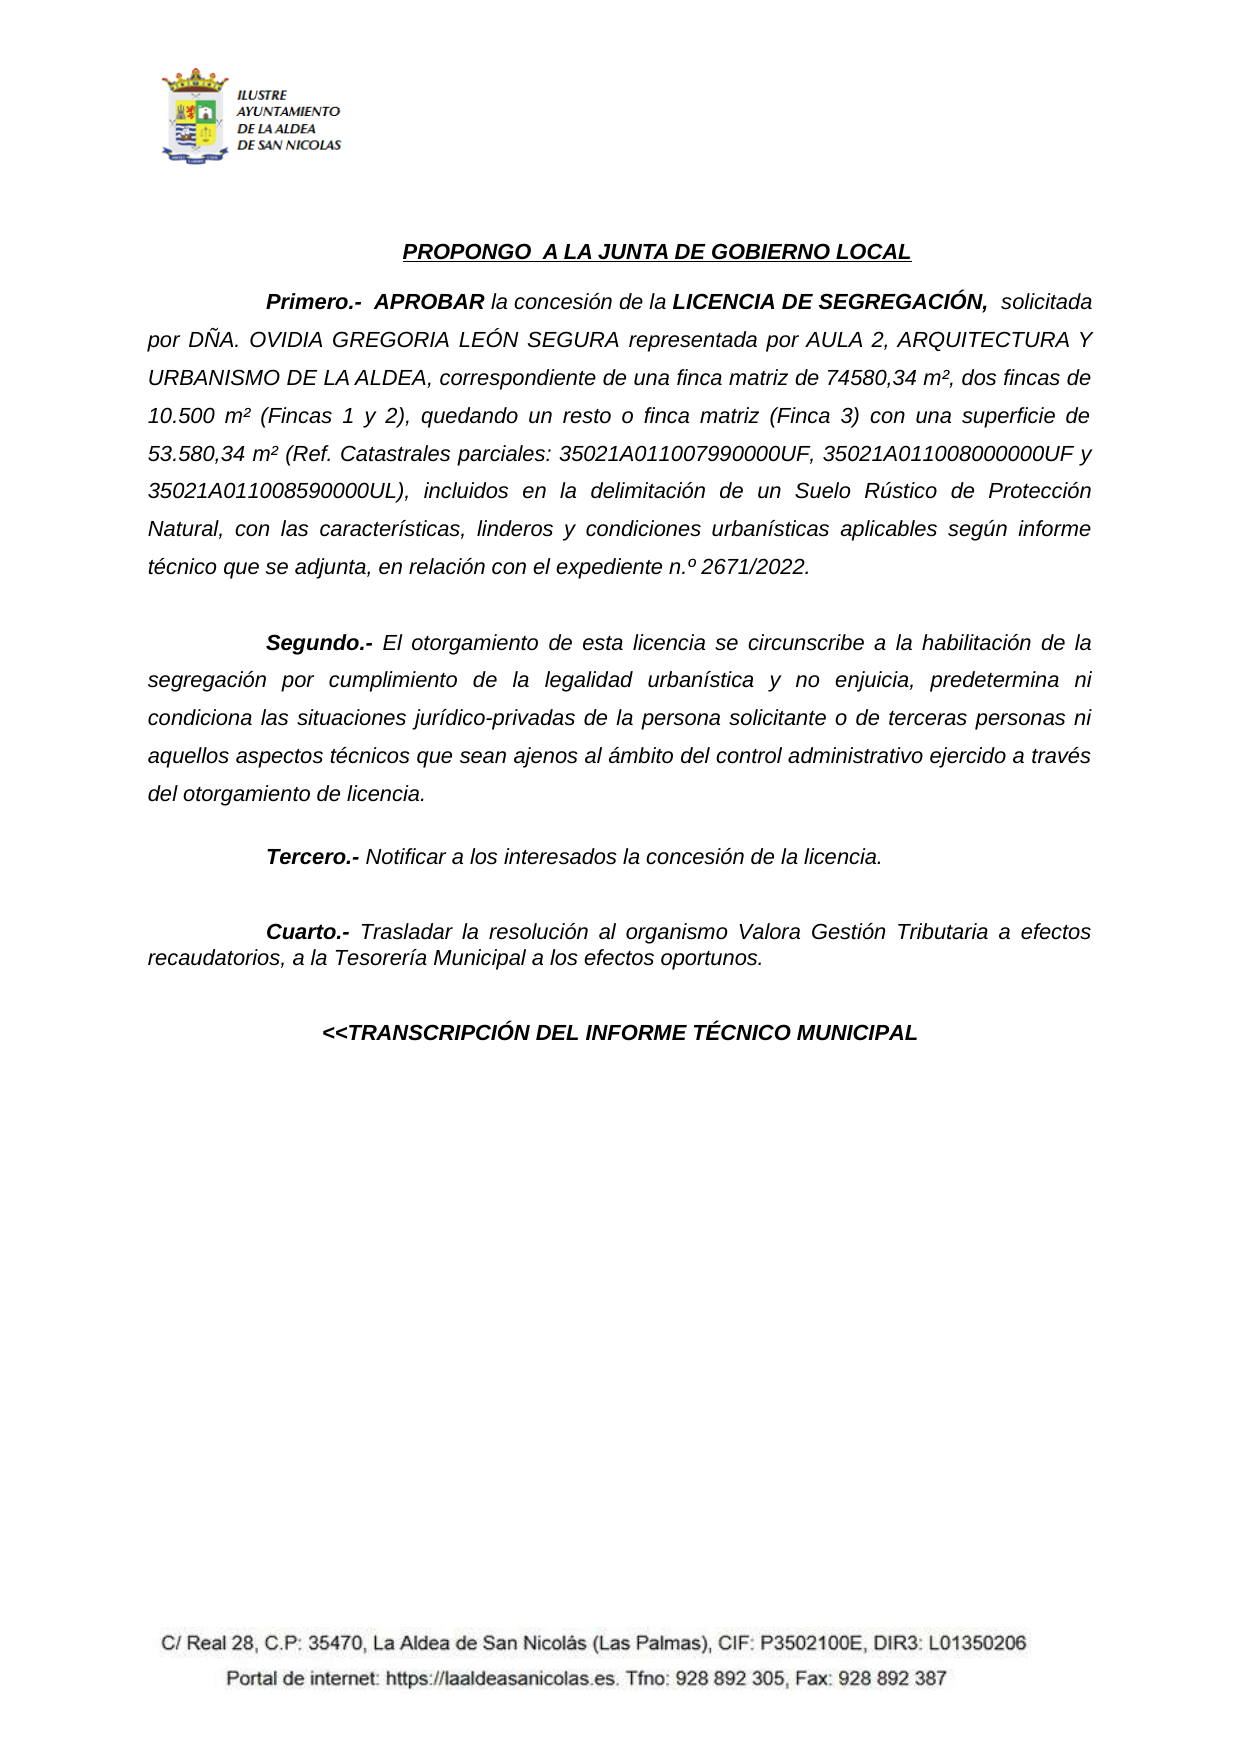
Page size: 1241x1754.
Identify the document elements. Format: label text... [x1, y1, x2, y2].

text Tercero.- Notificar a los interesados la concesión de la licencia. [148, 844, 1093, 869]
text Cuarto.- Trasladar la resolución al organismo Valora Gestión Tributaria a efectos recaudatorios, a la Tesorería Municipal a los efectos oportunos. [148, 919, 1093, 970]
text Primero.- APROBAR la concesión de la LICENCIA DE SEGREGACIÓN, solicitada por DÑA. OVIDIA GREGORIA LEÓN SEGURA representada por AULA 2, ARQUITECTURA Y URBANISMO DE LA ALDEA, correspondiente de una finca matriz de 74580,34 m², dos fincas de 10.500 m² (Fincas 1 y 2), quedando un resto o finca matriz (Finca 3) con una superficie de 53.580,34 m² (Ref. Catastrales parciales: 35021A011007990000UF, 35021A011008000000UF y 35021A011008590000UL), incluidos en la delimitación de un Suelo Rústico de Protección Natural, con las características, linderos y condiciones urbanísticas aplicables según informe técnico que se adjunta, en relación con el expediente n.º 2671/2022. [148, 289, 1093, 579]
text PROPONGO A LA JUNTA DE GOBIERNO LOCAL [148, 239, 1093, 264]
text Segundo.- El otorgamiento de esta licencia se circunscribe a la habilitación de la segregación por cumplimiento de la legalidad urbanística y no enjuicia, predetermina ni condiciona las situaciones jurídico-privadas de la persona solicitante o de terceras personas ni aquellos aspectos técnicos que sean ajenos al ámbito del control administrativo ejercido a través del otorgamiento de licencia. [148, 629, 1093, 806]
picture [149, 1627, 1034, 1694]
picture [148, 60, 357, 172]
text <<TRANSCRIPCIÓN DEL INFORME TÉCNICO MUNICIPAL [148, 1020, 1093, 1045]
